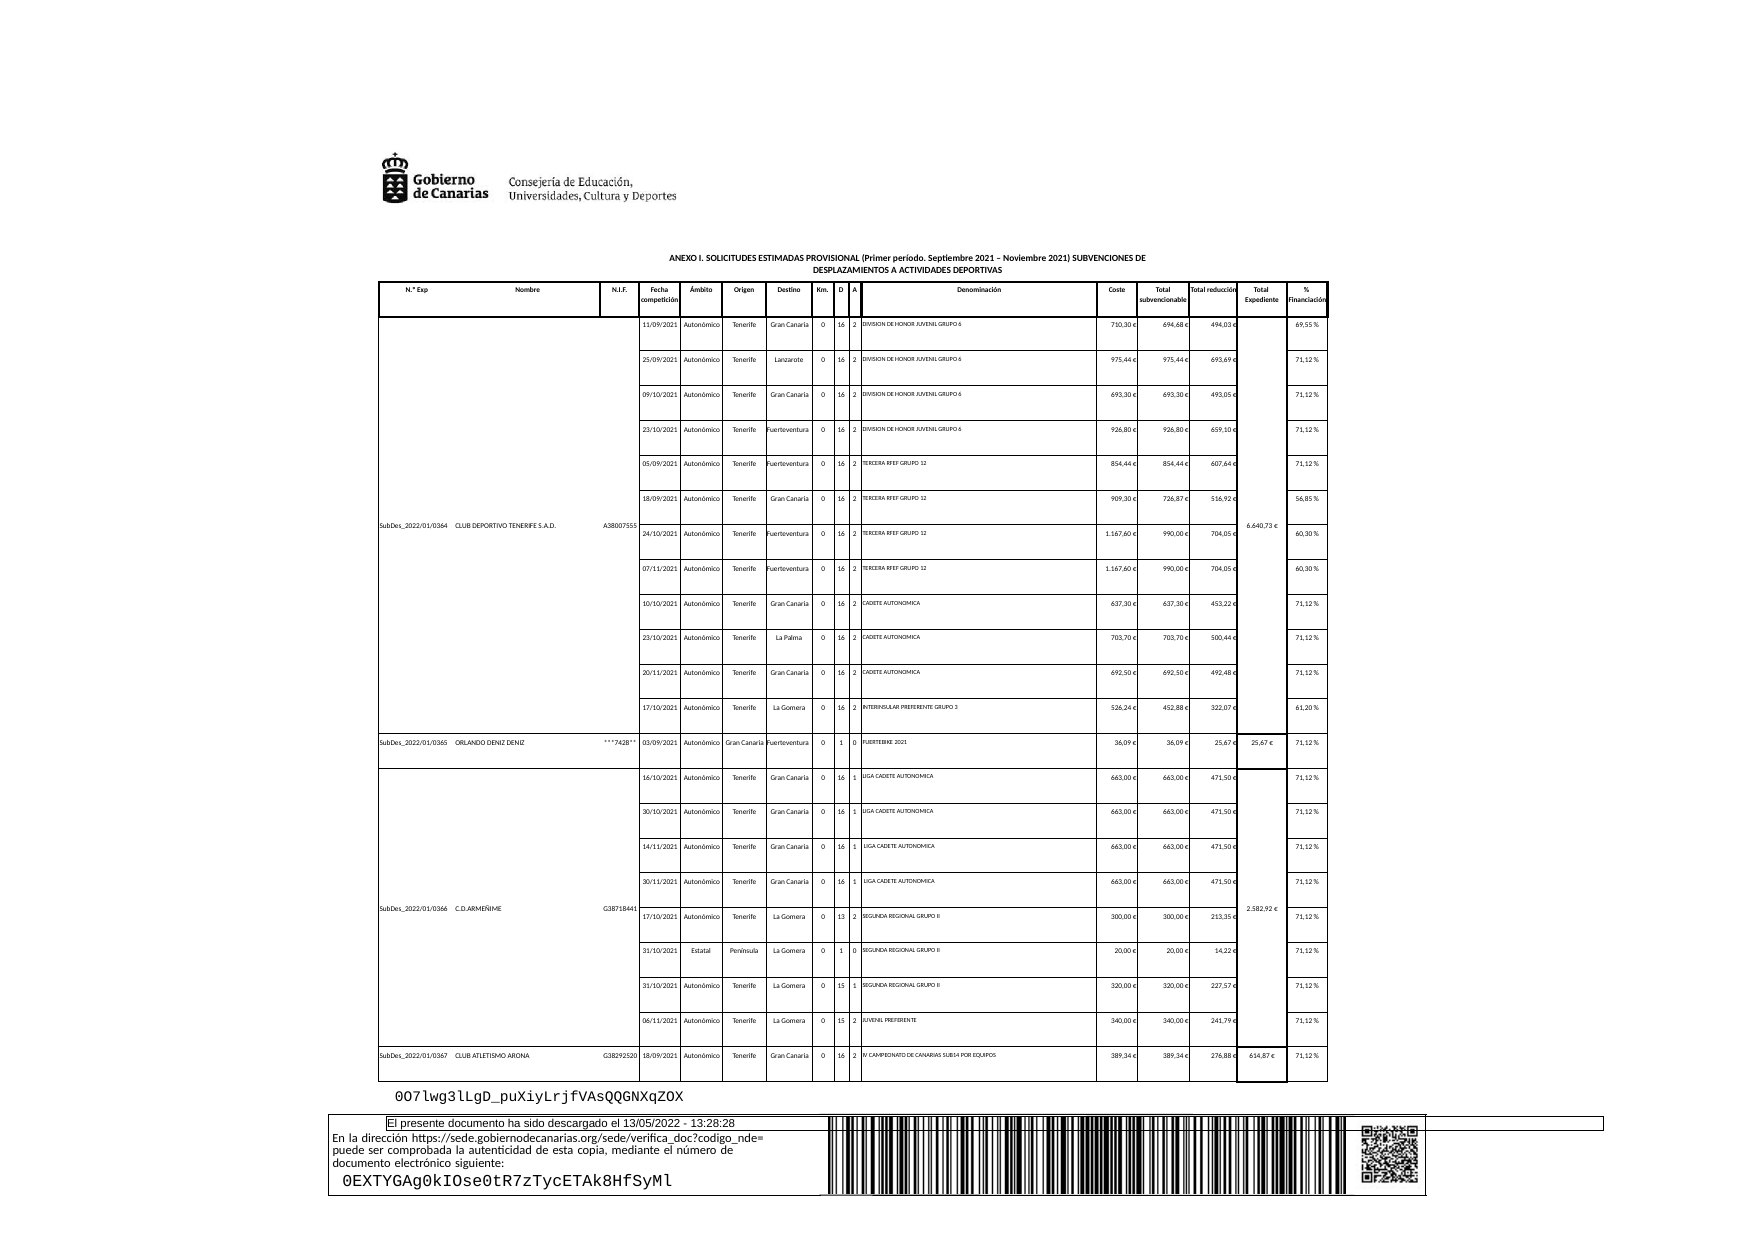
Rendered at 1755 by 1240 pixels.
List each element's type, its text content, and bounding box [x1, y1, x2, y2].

table_cell 07/11/2021 [640, 560, 680, 594]
table_cell [1328, 629, 1350, 663]
table_cell 1 [850, 839, 861, 872]
table_cell Tenerife [723, 699, 766, 733]
table_cell 1 [850, 978, 861, 1011]
table_cell 726,87 € [1138, 491, 1189, 524]
table_cell 16 [835, 1047, 849, 1081]
table_cell 663,00 € [1097, 873, 1137, 907]
table_cell 56,85 % [1288, 491, 1327, 524]
table_cell 2 [850, 1047, 861, 1081]
table_cell 0 [813, 560, 834, 594]
table_cell Península [723, 943, 766, 977]
table_cell 2 [850, 491, 861, 524]
table_cell 659,10 € [1190, 421, 1236, 455]
table_cell SubDes_2022/01/0367 [379, 1047, 454, 1081]
table_cell 15 [835, 1013, 849, 1046]
table_cell 516,92 € [1190, 491, 1236, 524]
table_cell La Gomera [767, 943, 812, 977]
table_cell 23/10/2021 [640, 421, 680, 455]
table_cell 69,55 % [1288, 318, 1327, 350]
table_cell 990,00 € [1138, 560, 1189, 594]
table_cell 213,35 € [1190, 908, 1236, 942]
table_cell Autonómico [681, 908, 722, 942]
table_cell Autonómico [681, 804, 722, 837]
table_cell 16 [835, 699, 849, 733]
table_cell LIGA CADETE AUTONOMICA [862, 873, 1096, 907]
table_cell 0 [813, 491, 834, 524]
table_cell 14,22 € [1190, 943, 1236, 977]
table_cell Autonómico [681, 318, 722, 350]
table_cell Gran Canaria [767, 665, 812, 698]
table_cell 471,50 € [1190, 804, 1236, 837]
table_cell TERCERA RFEF GRUPO 12 [862, 456, 1096, 489]
table_cell 71,12 % [1288, 769, 1327, 803]
table_cell 16 [835, 595, 849, 629]
table_cell 14/11/2021 [640, 839, 680, 872]
table_cell 926,80 € [1097, 421, 1137, 455]
table_cell 25,67 € [1190, 734, 1236, 768]
table_cell 31/10/2021 [640, 978, 680, 1011]
table_cell 241,79 € [1190, 1013, 1236, 1046]
table_cell 20/11/2021 [640, 665, 680, 698]
table_cell 975,44 € [1138, 351, 1189, 385]
table_cell 227,57 € [1190, 978, 1236, 1011]
table_cell 526,24 € [1097, 699, 1137, 733]
table_cell 0 [813, 804, 834, 837]
table_cell 704,05 € [1190, 525, 1236, 559]
table_cell Fuerteventura [767, 456, 812, 489]
table_cell Autonómico [681, 1047, 722, 1081]
table_cell TERCERA RFEF GRUPO 12 [862, 560, 1096, 594]
table_cell LIGA CADETE AUTONOMICA [862, 804, 1096, 837]
table_cell TERCERA RFEF GRUPO 12 [862, 525, 1096, 559]
table_cell 71,12 % [1288, 595, 1327, 629]
table_cell 2 [850, 318, 861, 350]
table_cell Gran Canaria [767, 491, 812, 524]
table_cell 926,80 € [1138, 421, 1189, 455]
table_cell 340,00 € [1138, 1013, 1189, 1046]
table_cell Lanzarote [767, 351, 812, 385]
table_cell [1328, 977, 1350, 1011]
table_cell 703,70 € [1097, 630, 1137, 663]
table_cell 16 [835, 560, 849, 594]
table_cell 16 [835, 491, 849, 524]
table_cell LIGA CADETE AUTONOMICA [862, 769, 1096, 803]
table_cell 06/11/2021 [640, 1013, 680, 1046]
table_cell 2 [850, 421, 861, 455]
table_cell 17/10/2021 [640, 699, 680, 733]
table_cell 2 [850, 630, 861, 663]
table_cell 663,00 € [1097, 839, 1137, 872]
table_cell 0 [813, 456, 834, 489]
table_cell Tenerife [723, 1047, 766, 1081]
table_cell Tenerife [723, 456, 766, 489]
table_cell 0 [813, 699, 834, 733]
table_cell 11/09/2021 [640, 318, 680, 350]
table_cell 60,30 % [1288, 525, 1327, 559]
table_cell IV CAMPEONATO DE CANARIAS SUB14 POR EQUIPOS [862, 1047, 1096, 1081]
table_cell 25,67 € [1238, 735, 1286, 768]
table_cell Tenerife [723, 873, 766, 907]
table_cell 36,09 € [1138, 734, 1189, 768]
table_cell 471,50 € [1190, 873, 1236, 907]
table_cell 693,69 € [1190, 351, 1236, 385]
table_cell Gran Canaria [767, 595, 812, 629]
table_cell 694,68 € [1138, 318, 1189, 350]
table_cell LIGA CADETE AUTONOMICA [862, 839, 1096, 872]
table_cell Tenerife [723, 595, 766, 629]
table_header Ámbito [681, 283, 721, 316]
table_cell 320,00 € [1097, 978, 1137, 1011]
table_cell [1328, 559, 1350, 594]
table_cell SEGUNDA REGIONAL GRUPO II [862, 978, 1096, 1011]
table_cell DIVISION DE HONOR JUVENIL GRUPO 6 [862, 421, 1096, 455]
table_cell 16 [835, 318, 849, 350]
table_cell 71,12 % [1288, 1013, 1327, 1046]
table_cell 0 [813, 1047, 834, 1081]
table_cell [1328, 838, 1350, 872]
table_cell 20,00 € [1138, 943, 1189, 977]
table_cell 0 [813, 734, 834, 768]
table_cell C.D.ARMEÑIME [455, 769, 600, 1046]
table_cell Fuerteventura [767, 560, 812, 594]
table_cell 1 [850, 804, 861, 837]
table_cell 2 [850, 351, 861, 385]
table_cell 16 [835, 769, 849, 803]
table_cell Autonómico [681, 978, 722, 1011]
table_cell 71,12 % [1288, 386, 1327, 420]
table_cell 300,00 € [1138, 908, 1189, 942]
table_cell 0 [813, 421, 834, 455]
table_cell 09/10/2021 [640, 386, 680, 420]
table_cell 703,70 € [1138, 630, 1189, 663]
table_header % Financiación [1288, 283, 1326, 316]
table_cell [1328, 1046, 1350, 1081]
table_cell 0 [813, 351, 834, 385]
table_cell 471,50 € [1190, 769, 1236, 803]
table_header Origen [723, 283, 765, 316]
table_cell 663,00 € [1138, 769, 1189, 803]
table_cell 854,44 € [1097, 456, 1137, 489]
text ANEXO I. SOLICITUDES ESTIMADAS PROVISIONAL (Primer período. Septiembre 2021 – Noviembre 2021) SUBVENCIONES DE DESPLAZAMIENTOS A ACTIVIDADES DEPORTIVAS [666, 252, 1149, 276]
table_cell Tenerife [723, 386, 766, 420]
table_cell Tenerife [723, 491, 766, 524]
table_cell 71,12 % [1288, 978, 1327, 1011]
table_cell Tenerife [723, 804, 766, 837]
table_cell 31/10/2021 [640, 943, 680, 977]
table_cell [1328, 455, 1350, 489]
table_header Total reducción [1190, 283, 1236, 316]
table_cell FUERTEBIKE 2021 [862, 734, 1096, 768]
table_cell Gran Canaria [767, 386, 812, 420]
table_cell La Gomera [767, 978, 812, 1011]
table_header N.º Exp [380, 283, 454, 316]
table_cell 16 [835, 456, 849, 489]
table_cell Autonómico [681, 630, 722, 663]
table_cell 322,07 € [1190, 699, 1236, 733]
table_cell 61,20 % [1288, 699, 1327, 733]
table_cell CADETE AUTONOMICA [862, 665, 1096, 698]
table_header D [835, 283, 848, 316]
table_cell 663,00 € [1097, 804, 1137, 837]
table_cell Tenerife [723, 1013, 766, 1046]
table_cell Tenerife [723, 318, 766, 350]
table_cell Gran Canaria [767, 839, 812, 872]
table_cell [1328, 872, 1350, 907]
table_cell G38718441 [600, 769, 639, 1046]
table_cell Autonómico [681, 525, 722, 559]
table_cell 24/10/2021 [640, 525, 680, 559]
table_header Nombre [455, 283, 599, 316]
table_cell 15 [835, 978, 849, 1011]
table_cell 2 [850, 560, 861, 594]
table_cell 692,50 € [1138, 665, 1189, 698]
table_cell Autonómico [681, 1013, 722, 1046]
table_cell 492,48 € [1190, 665, 1236, 698]
table_cell Tenerife [723, 560, 766, 594]
table_cell 704,05 € [1190, 560, 1236, 594]
table_cell La Gomera [767, 699, 812, 733]
table_cell Gran Canaria [767, 873, 812, 907]
table_cell 975,44 € [1097, 351, 1137, 385]
table_cell Autonómico [681, 873, 722, 907]
table_cell 71,12 % [1288, 351, 1327, 385]
table_cell 16 [835, 351, 849, 385]
table_cell 30/10/2021 [640, 804, 680, 837]
table_cell Gran Canaria [767, 1047, 812, 1081]
table_cell 2 [850, 386, 861, 420]
table_cell Autonómico [681, 734, 722, 768]
table_cell 71,12 % [1288, 665, 1327, 698]
table_cell Tenerife [723, 908, 766, 942]
table_cell 71,12 % [1288, 873, 1327, 907]
table_cell 71,12 % [1288, 630, 1327, 663]
table_cell 663,00 € [1138, 804, 1189, 837]
table_cell [1328, 490, 1350, 524]
table_cell 6.640,73 € [1238, 318, 1286, 733]
table_cell [1328, 594, 1350, 629]
table_cell 0 [813, 908, 834, 942]
table_cell Autonómico [681, 665, 722, 698]
table_cell 1 [835, 943, 849, 977]
table_cell Gran Canaria [723, 734, 766, 768]
table_cell 320,00 € [1138, 978, 1189, 1011]
table_cell Gran Canaria [767, 769, 812, 803]
table_cell 0 [813, 1013, 834, 1046]
table_cell 0 [813, 873, 834, 907]
table_cell 16 [835, 421, 849, 455]
table_cell Gran Canaria [767, 318, 812, 350]
table_cell 36,09 € [1097, 734, 1137, 768]
table_header [1329, 281, 1350, 316]
table_cell SubDes_2022/01/0366 [379, 769, 454, 1046]
table_cell 0 [850, 943, 861, 977]
table_cell Fuerteventura [767, 734, 812, 768]
table_cell G38292520 [600, 1047, 639, 1081]
table_cell Autonómico [681, 491, 722, 524]
table_cell 0 [813, 595, 834, 629]
table_cell 71,12 % [1288, 943, 1327, 977]
table_cell 16 [835, 386, 849, 420]
table_cell 0 [813, 630, 834, 663]
table_cell 16 [835, 665, 849, 698]
table_cell 1.167,60 € [1097, 560, 1137, 594]
table_cell 1 [850, 873, 861, 907]
table_cell [1328, 733, 1350, 768]
table_cell Estatal [681, 943, 722, 977]
table_cell 0 [813, 769, 834, 803]
table_cell 494,03 € [1190, 318, 1236, 350]
table_cell CADETE AUTONOMICA [862, 595, 1096, 629]
table_cell 2 [850, 456, 861, 489]
table_cell SEGUNDA REGIONAL GRUPO II [862, 908, 1096, 942]
table_cell 2 [850, 525, 861, 559]
table_header Fecha competición [640, 283, 679, 316]
table_cell Autonómico [681, 769, 722, 803]
table_cell 25/09/2021 [640, 351, 680, 385]
table_cell 16/10/2021 [640, 769, 680, 803]
table_cell 18/09/2021 [640, 1047, 680, 1081]
table_cell [1328, 420, 1350, 455]
table_cell Autonómico [681, 699, 722, 733]
table_cell 2 [850, 1013, 861, 1046]
table_cell 500,44 € [1190, 630, 1236, 663]
table_cell Tenerife [723, 630, 766, 663]
table_cell 71,12 % [1288, 804, 1327, 837]
table_cell Autonómico [681, 595, 722, 629]
table_cell 663,00 € [1138, 873, 1189, 907]
table_cell 13 [835, 908, 849, 942]
table_cell 05/09/2021 [640, 456, 680, 489]
table_cell 1 [850, 769, 861, 803]
table_cell 71,12 % [1288, 1047, 1327, 1081]
table_cell 710,30 € [1097, 318, 1137, 350]
table_cell ORLANDO DENIZ DENIZ [455, 734, 600, 768]
table_cell 0 [813, 839, 834, 872]
table_cell 607,64 € [1190, 456, 1236, 489]
table_cell 276,88 € [1190, 1047, 1236, 1081]
table_cell 663,00 € [1097, 769, 1137, 803]
table_cell Tenerife [723, 421, 766, 455]
table_cell 693,30 € [1097, 386, 1137, 420]
table_cell Fuerteventura [767, 525, 812, 559]
table_cell [1328, 316, 1350, 350]
table_cell INTERINSULAR PREFERENTE GRUPO 3 [862, 699, 1096, 733]
table_cell 693,30 € [1138, 386, 1189, 420]
table_cell DIVISION DE HONOR JUVENIL GRUPO 6 [862, 351, 1096, 385]
table_cell Tenerife [723, 665, 766, 698]
table_cell 692,50 € [1097, 665, 1137, 698]
table_cell 1 [835, 734, 849, 768]
table_cell 453,22 € [1190, 595, 1236, 629]
table_cell 1.167,60 € [1097, 525, 1137, 559]
table_cell [1328, 803, 1350, 837]
table_cell SubDes_2022/01/0364 [379, 318, 454, 733]
table_cell [1328, 1011, 1350, 1046]
table_cell 389,34 € [1138, 1047, 1189, 1081]
table_cell [1328, 524, 1350, 559]
table_cell 389,34 € [1097, 1047, 1137, 1081]
table_cell [1328, 698, 1350, 733]
table_cell La Palma [767, 630, 812, 663]
table_cell 20,00 € [1097, 943, 1137, 977]
table_cell La Gomera [767, 908, 812, 942]
table_cell Tenerife [723, 769, 766, 803]
table_cell 340,00 € [1097, 1013, 1137, 1046]
table_cell 60,30 % [1288, 560, 1327, 594]
table_cell 23/10/2021 [640, 630, 680, 663]
table_cell 71,12 % [1288, 908, 1327, 942]
table_cell 2 [850, 699, 861, 733]
table_cell Tenerife [723, 351, 766, 385]
table_cell 300,00 € [1097, 908, 1137, 942]
table_cell 0 [850, 734, 861, 768]
table_cell La Gomera [767, 1013, 812, 1046]
table_cell CLUB DEPORTIVO TENERIFE S.A.D. [455, 318, 600, 733]
table_cell 71,12 % [1288, 839, 1327, 872]
table_cell Tenerife [723, 978, 766, 1011]
table_cell 16 [835, 804, 849, 837]
table_cell [1328, 942, 1350, 977]
table_cell 03/09/2021 [640, 734, 680, 768]
table_cell SubDes_2022/01/0365 [379, 734, 454, 768]
table_header Destino [767, 283, 811, 316]
table_cell Autonómico [681, 456, 722, 489]
table_cell 71,12 % [1288, 456, 1327, 489]
table_cell Fuerteventura [767, 421, 812, 455]
table_cell 663,00 € [1138, 839, 1189, 872]
table_cell SEGUNDA REGIONAL GRUPO II [862, 943, 1096, 977]
table_cell 0 [813, 943, 834, 977]
table_cell Autonómico [681, 351, 722, 385]
table_header A [850, 283, 860, 316]
table_cell 71,12 % [1288, 421, 1327, 455]
table_cell Gran Canaria [767, 804, 812, 837]
table_cell [1328, 768, 1350, 803]
table_header Denominación [863, 283, 1096, 316]
table_cell JUVENIL PREFERENTE [862, 1013, 1096, 1046]
table_cell 10/10/2021 [640, 595, 680, 629]
table_cell 30/11/2021 [640, 873, 680, 907]
table_cell Autonómico [681, 560, 722, 594]
table_cell 16 [835, 525, 849, 559]
table_cell TERCERA RFEF GRUPO 12 [862, 491, 1096, 524]
table_cell 854,44 € [1138, 456, 1189, 489]
table_header Total Expediente [1238, 283, 1286, 316]
table_cell Autonómico [681, 839, 722, 872]
table_cell [1328, 907, 1350, 942]
table_cell 637,30 € [1138, 595, 1189, 629]
table_cell 909,30 € [1097, 491, 1137, 524]
table_header Total subvencionable [1138, 283, 1188, 316]
table_cell 2.582,92 € [1238, 770, 1286, 1046]
table_cell 2 [850, 665, 861, 698]
table_cell 18/09/2021 [640, 491, 680, 524]
table_cell Tenerife [723, 525, 766, 559]
table_cell A38007555 [600, 318, 639, 733]
table_cell 0 [813, 525, 834, 559]
table_cell DIVISION DE HONOR JUVENIL GRUPO 6 [862, 386, 1096, 420]
table_cell CADETE AUTONOMICA [862, 630, 1096, 663]
table_cell 614,87 € [1238, 1048, 1286, 1081]
table_cell [1328, 350, 1350, 385]
table_cell 0 [813, 665, 834, 698]
table_cell 2 [850, 595, 861, 629]
table_cell Autonómico [681, 421, 722, 455]
table_cell [1328, 664, 1350, 698]
table_cell 0 [813, 386, 834, 420]
table_cell 471,50 € [1190, 839, 1236, 872]
table_cell CLUB ATLETISMO ARONA [455, 1047, 600, 1081]
table_cell Autonómico [681, 386, 722, 420]
table_cell 0 [813, 318, 834, 350]
table_cell 990,00 € [1138, 525, 1189, 559]
table_cell 16 [835, 839, 849, 872]
table_cell 2 [850, 908, 861, 942]
table_cell 637,30 € [1097, 595, 1137, 629]
table_header N.I.F. [601, 283, 638, 316]
table_cell Tenerife [723, 839, 766, 872]
table_cell 493,05 € [1190, 386, 1236, 420]
table_cell ***7428** [600, 734, 639, 768]
table_header Km. [813, 283, 833, 316]
table_cell 71,12 % [1288, 734, 1327, 768]
table_cell DIVISION DE HONOR JUVENIL GRUPO 6 [862, 318, 1096, 350]
table_cell 0 [813, 978, 834, 1011]
table_cell 16 [835, 630, 849, 663]
table_cell 452,88 € [1138, 699, 1189, 733]
table_cell 16 [835, 873, 849, 907]
table_cell [1328, 385, 1350, 420]
table_cell 17/10/2021 [640, 908, 680, 942]
table_header Coste [1098, 283, 1136, 316]
